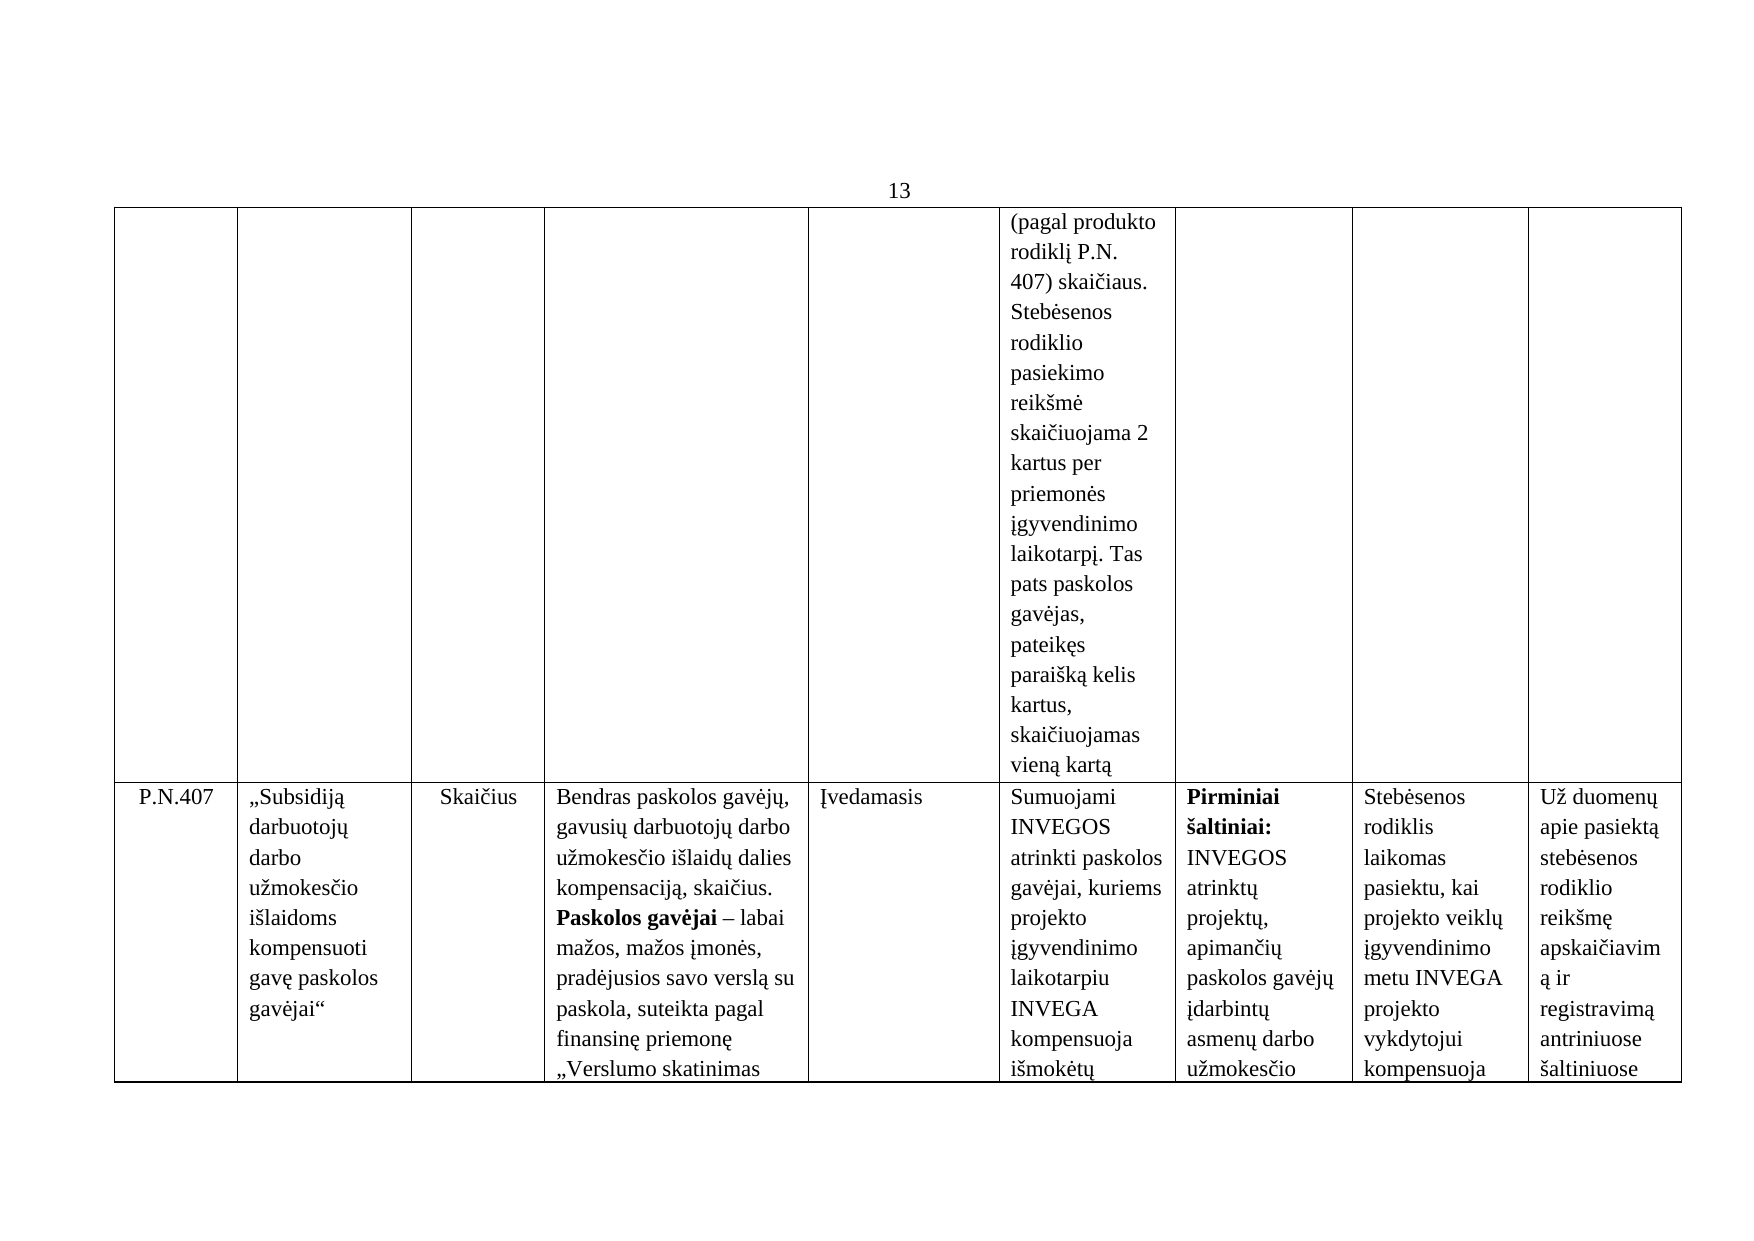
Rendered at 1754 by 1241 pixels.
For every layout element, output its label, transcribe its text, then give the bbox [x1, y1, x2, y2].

table_cell [412, 208, 544, 782]
table_cell [238, 208, 411, 782]
table_cell Bendras paskolos gavėjų, gavusių darbuotojų darbo užmokesčio išlaidų dalies kompensaciją, skaičius. Paskolos gavėjai – labai mažos, mažos įmonės, pradėjusios savo verslą su paskola, suteikta pagal finansinę priemonę „Verslumo skatinimas [545, 783, 808, 1081]
table_cell [1529, 208, 1681, 782]
table_cell Skaičius [412, 783, 544, 1081]
table_cell Pirminiai šaltiniai: INVEGOS atrinktų projektų, apimančių paskolos gavėjų įdarbintų asmenų darbo užmokesčio [1176, 783, 1352, 1081]
table_cell [1353, 208, 1528, 782]
table_cell Įvedamasis [809, 783, 999, 1081]
table_cell [545, 208, 808, 782]
table_cell (pagal produkto rodiklį P.N. 407) skaičiaus. Stebėsenos rodiklio pasiekimo reikšmė skaičiuojama 2 kartus per priemonės įgyvendinimo laikotarpį. Tas pats paskolos gavėjas, pateikęs paraišką kelis kartus, skaičiuojamas vieną kartą [1000, 208, 1175, 782]
table_cell Stebėsenos rodiklis laikomas pasiektu, kai projekto veiklų įgyvendinimo metu INVEGA projekto vykdytojui kompensuoja [1353, 783, 1528, 1081]
table_cell [1176, 208, 1352, 782]
table_cell [809, 208, 999, 782]
table_cell P.N.407 [115, 783, 237, 1081]
table_cell [115, 208, 237, 782]
table_cell Sumuojami INVEGOS atrinkti paskolos gavėjai, kuriems projekto įgyvendinimo laikotarpiu INVEGA kompensuoja išmokėtų [1000, 783, 1175, 1081]
table_cell Už duomenų apie pasiektą stebėsenos rodiklio reikšmę apskaičiavimą ir registravimą antriniuose šaltiniuose [1529, 783, 1681, 1081]
table_cell „Subsidiją darbuotojų darbo užmokesčio išlaidoms kompensuoti gavę paskolos gavėjai“ [238, 783, 411, 1081]
